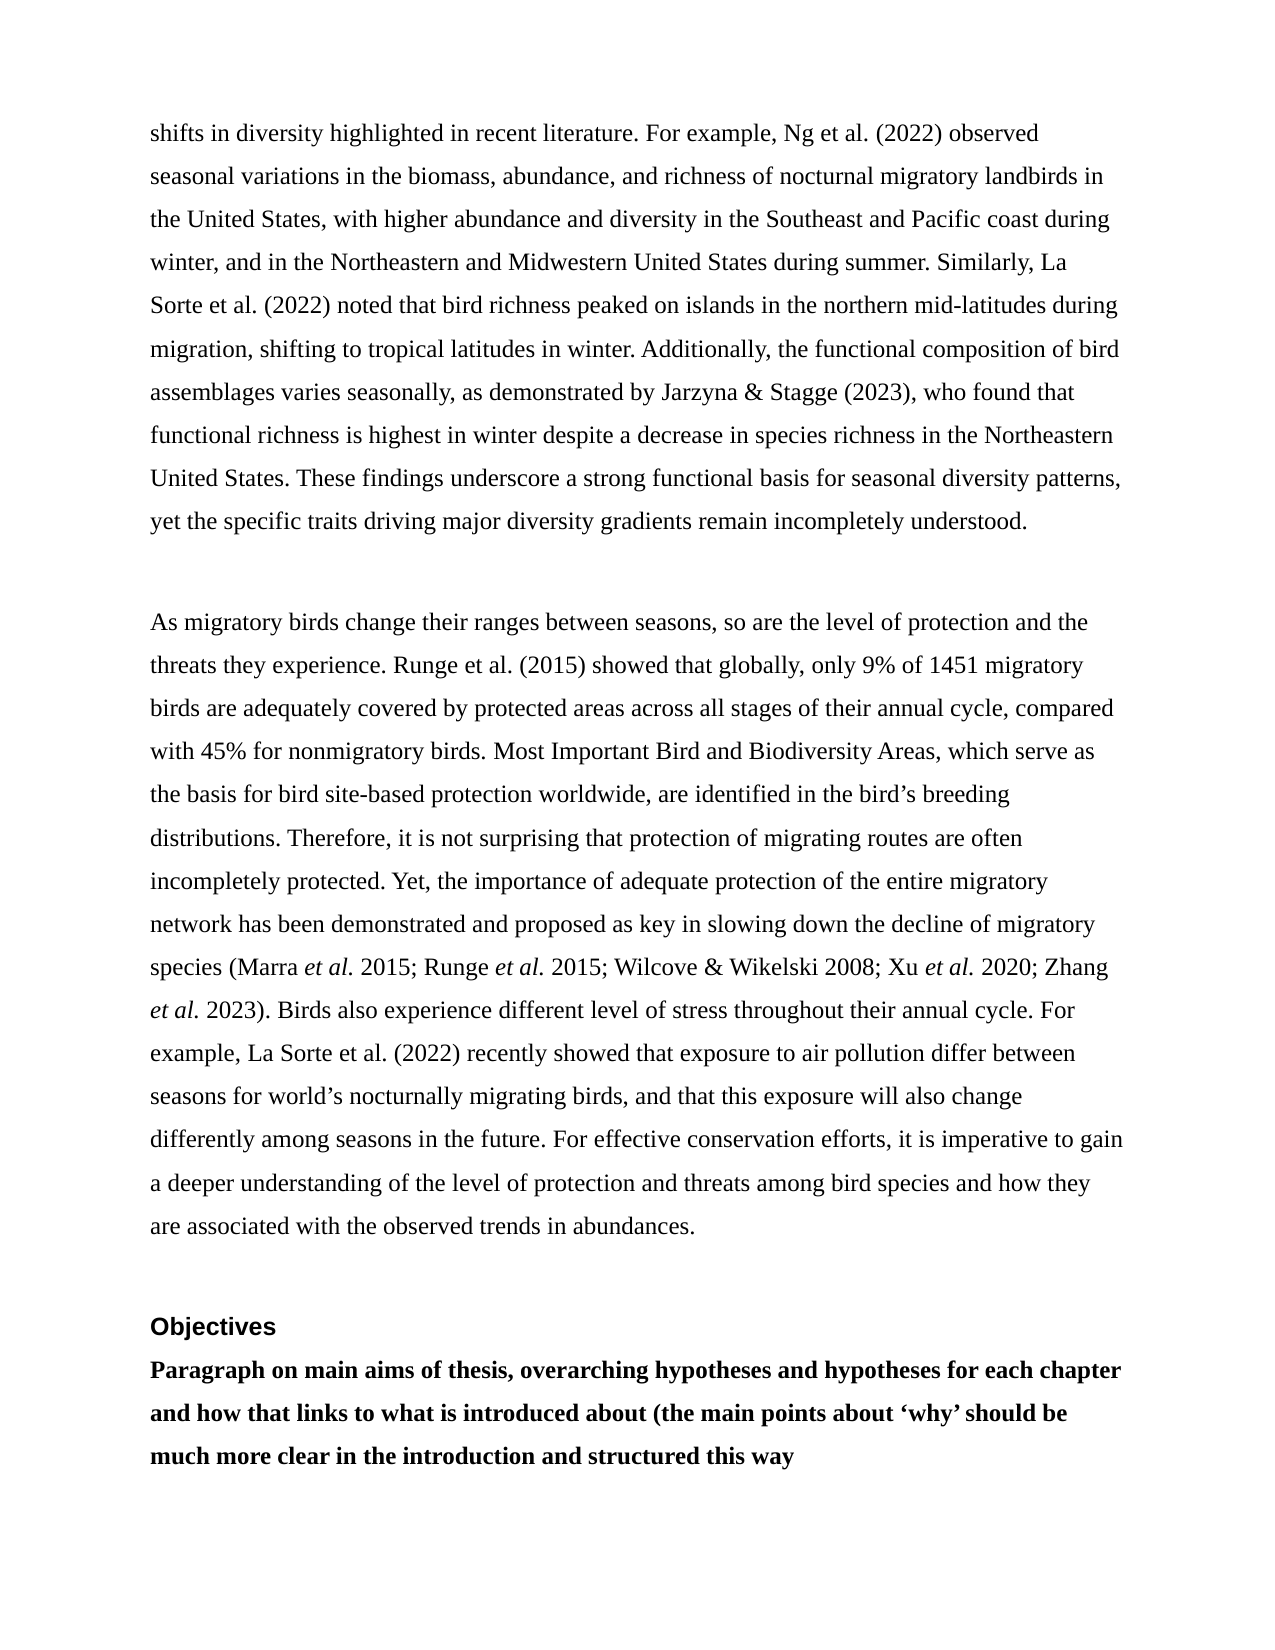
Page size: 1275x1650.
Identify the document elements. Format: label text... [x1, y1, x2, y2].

subtitle Objectives [150, 1312, 1125, 1340]
text shifts in diversity highlighted in recent literature. For example, Ng et al. (2022) observed seasonal variations in the biomass, abundance, and richness of nocturnal migratory landbirds in the United States, with higher abundance and diversity in the Southeast and Pacific coast during winter, and in the Northeastern and Midwestern United States during summer. Similarly, La Sorte et al. (2022) noted that bird richness peaked on islands in the northern mid-latitudes during migration, shifting to tropical latitudes in winter. Additionally, the functional composition of bird assemblages varies seasonally, as demonstrated by Jarzyna & Stagge (2023), who found that functional richness is highest in winter despite a decrease in species richness in the Northeastern United States. These findings underscore a strong functional basis for seasonal diversity patterns, yet the specific traits driving major diversity gradients remain incompletely understood. [150, 118, 1125, 535]
text As migratory birds change their ranges between seasons, so are the level of protection and the threats they experience. Runge et al. (2015) showed that globally, only 9% of 1451 migratory birds are adequately covered by protected areas across all stages of their annual cycle, compared with 45% for nonmigratory birds. Most Important Bird and Biodiversity Areas, which serve as the basis for bird site-based protection worldwide, are identified in the bird’s breeding distributions. Therefore, it is not surprising that protection of migrating routes are often incompletely protected. Yet, the importance of adequate protection of the entire migratory network has been demonstrated and proposed as key in slowing down the decline of migratory species (Marra et al. 2015; Runge et al. 2015; Wilcove & Wikelski 2008; Xu et al. 2020; Zhang et al. 2023). Birds also experience different level of stress throughout their annual cycle. For example, La Sorte et al. (2022) recently showed that exposure to air pollution differ between seasons for world’s nocturnally migrating birds, and that this exposure will also change differently among seasons in the future. For effective conservation efforts, it is imperative to gain a deeper understanding of the level of protection and threats among bird species and how they are associated with the observed trends in abundances. [150, 607, 1125, 1239]
text Paragraph on main aims of thesis, overarching hypotheses and hypotheses for each chapter and how that links to what is introduced about (the main points about ‘why’ should be much more clear in the introduction and structured this way [150, 1355, 1125, 1470]
